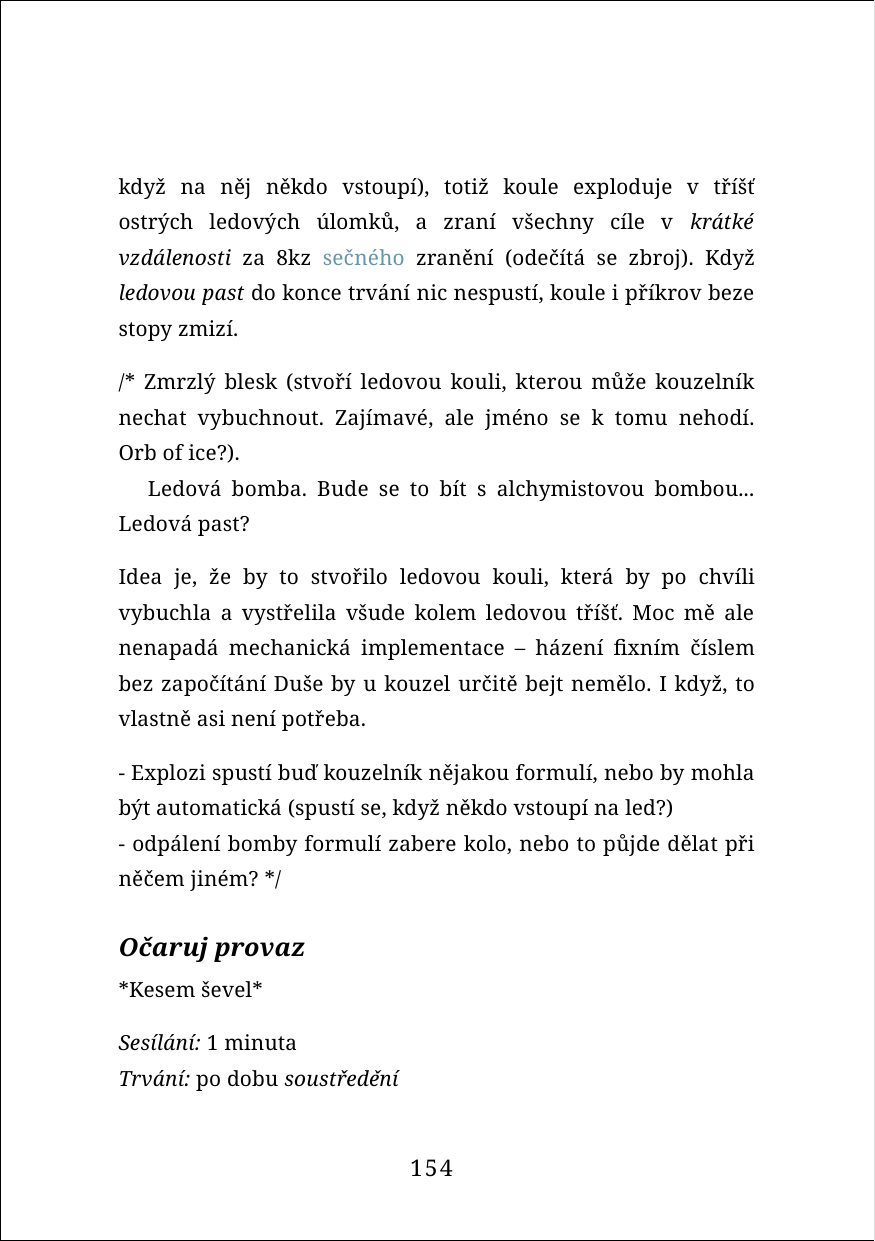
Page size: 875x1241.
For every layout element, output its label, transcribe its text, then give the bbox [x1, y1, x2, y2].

text /* Zmrzlý blesk (stvoří ledovou kouli, kterou může kouzelník nechat vybuchnout. Zajímavé, ale jméno se k tomu nehodí. Orb of ice?). Ledová bomba. Bude se to bít s alchymistovou bombou... Ledová past? [118, 367, 756, 538]
text - Explozi spustí buď kouzelník nějakou formulí, nebo by mohla být automatická (spustí se, když někdo vstoupí na led?) - odpálení bomby formulí zabere kolo, nebo to půjde dělat při něčem jiném? */ [118, 758, 756, 893]
text když na něj někdo vstoupí), totiž koule exploduje v tříšť ostrých ledových úlomků, a zraní všechny cíle v krátké vzdálenosti za 8kz sečného zranění (odečítá se zbroj). Když ledovou past do konce trvání nic nespustí, koule i příkrov beze stopy zmizí. [118, 172, 756, 342]
subtitle Očaruj provaz [118, 929, 756, 963]
text Sesílání: 1 minuta Trvání: po dobu soustředění [118, 1028, 756, 1092]
text Idea je, že by to stvořilo ledovou kouli, která by po chvíli vybuchla a vystřelila všude kolem ledovou tříšť. Moc mě ale nenapadá mechanická implementace – házení fixním číslem bez započítání Duše by u kouzel určitě bejt nemělo. I když, to vlastně asi není potřeba. [118, 562, 756, 733]
text *Kesem ševel* [118, 975, 756, 1003]
